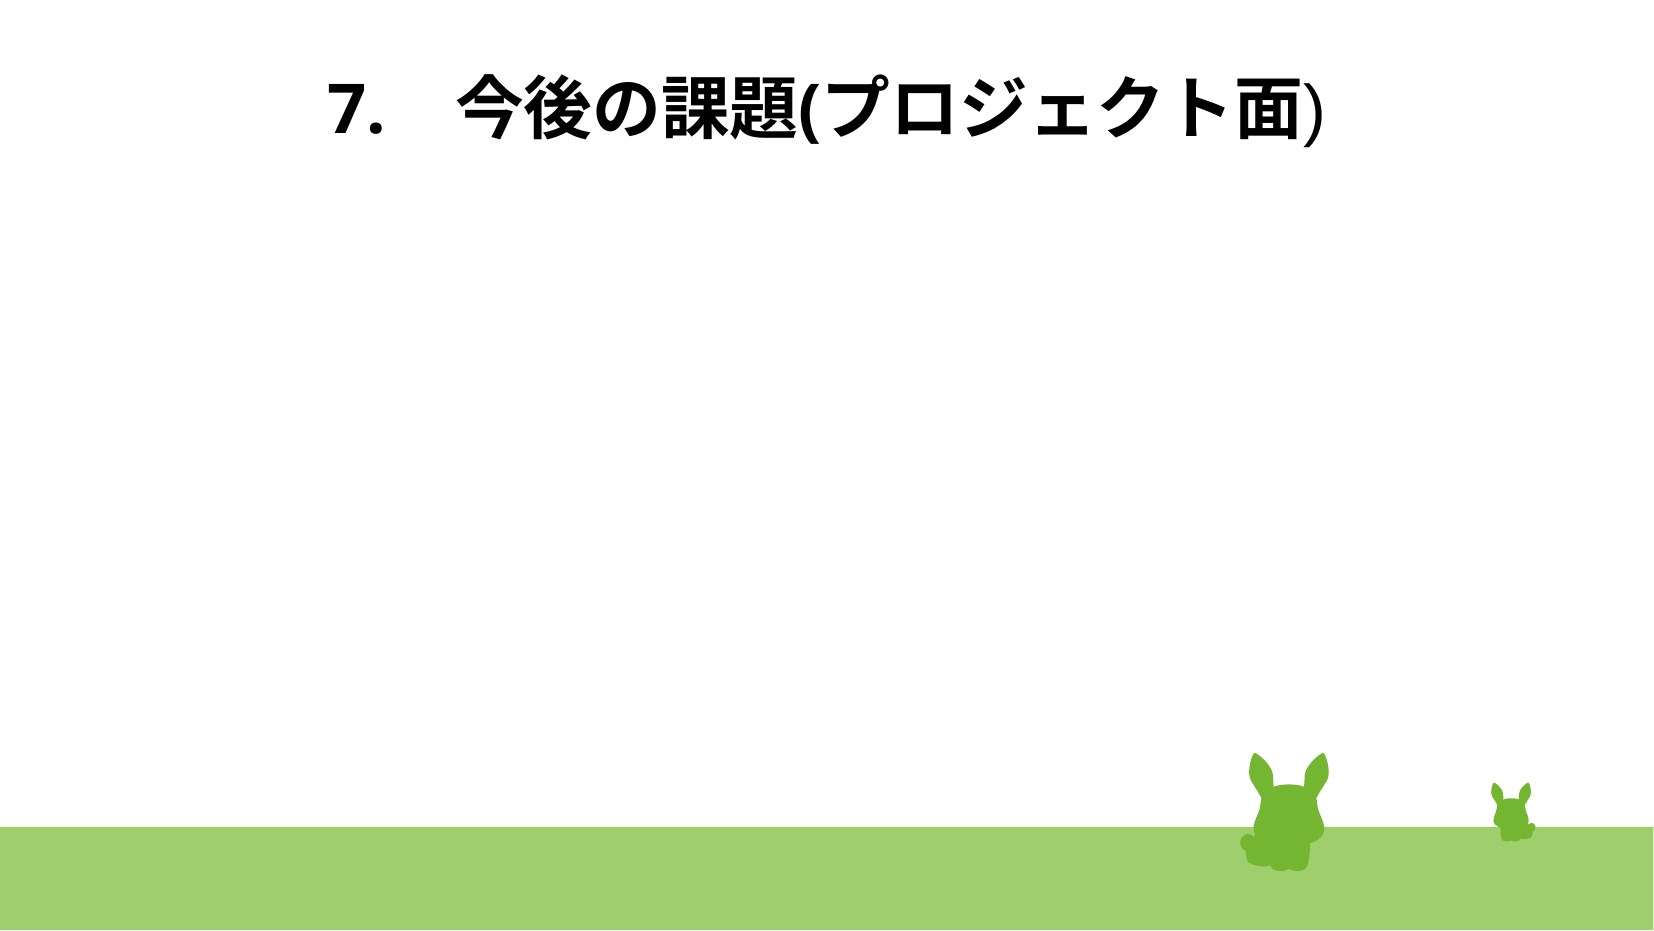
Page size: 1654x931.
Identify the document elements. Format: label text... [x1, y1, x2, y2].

title 7. 今後の課題(プロジェクト面) [88, 29, 1565, 178]
